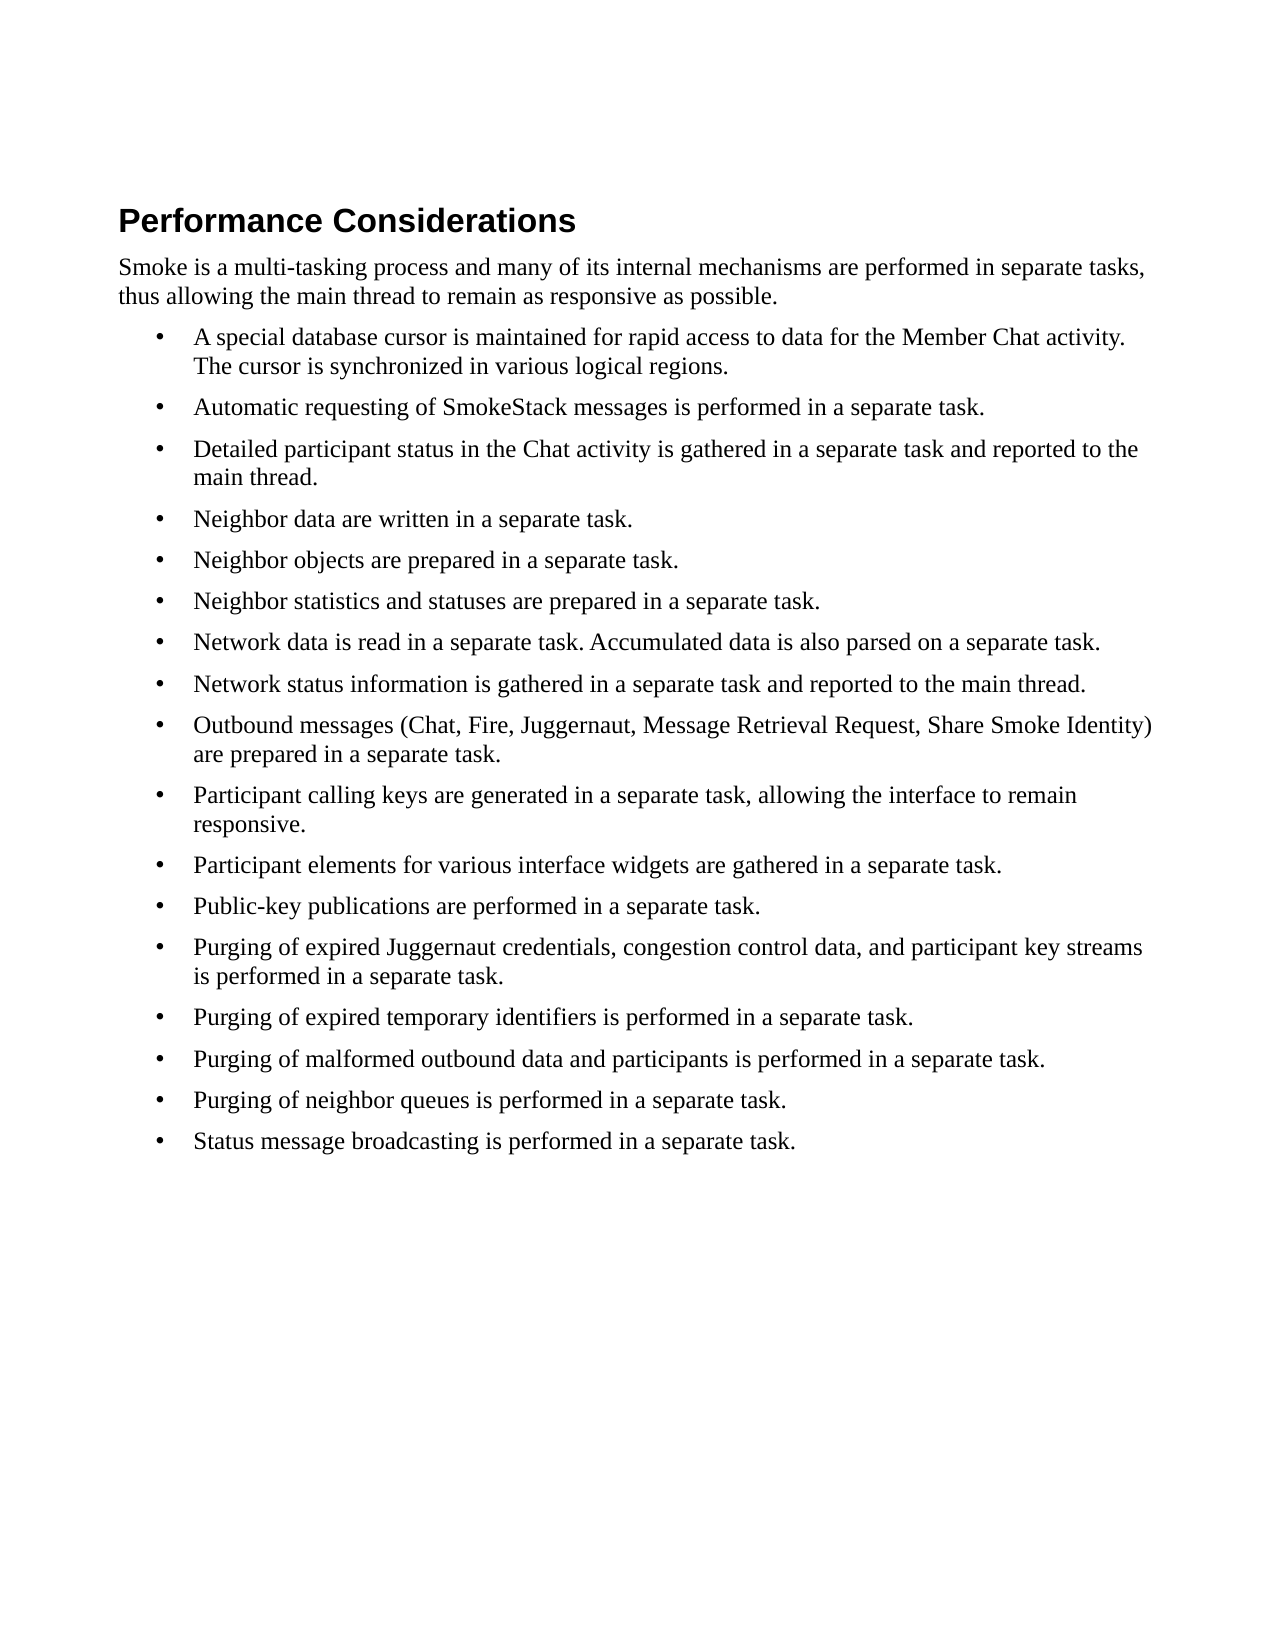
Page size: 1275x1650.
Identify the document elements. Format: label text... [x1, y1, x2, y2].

list Purging of malformed outbound data and participants is performed in a separate task. [156, 1044, 1157, 1072]
list Participant calling keys are generated in a separate task, allowing the interface to remain responsive. [156, 780, 1157, 837]
list Network status information is gathered in a separate task and reported to the main thread. [156, 669, 1157, 697]
list Status message broadcasting is performed in a separate task. [156, 1126, 1157, 1155]
list Neighbor statistics and statuses are prepared in a separate task. [156, 586, 1157, 615]
list Neighbor data are written in a separate task. [156, 504, 1157, 532]
list Automatic requesting of SmokeStack messages is performed in a separate task. [156, 392, 1157, 421]
list Detailed participant status in the Chat activity is gathered in a separate task and reported to the main thread. [156, 434, 1157, 491]
list Outbound messages (Chat, Fire, Juggernaut, Message Retrieval Request, Share Smoke Identity) are prepared in a separate task. [156, 710, 1157, 767]
subtitle Performance Considerations [118, 201, 1157, 240]
list Purging of expired temporary identifiers is performed in a separate task. [156, 1002, 1157, 1031]
list A special database cursor is maintained for rapid access to data for the Member Chat activity. The cursor is synchronized in various logical regions. [156, 322, 1157, 380]
list Participant elements for various interface widgets are gathered in a separate task. [156, 850, 1157, 879]
list Neighbor objects are prepared in a separate task. [156, 545, 1157, 574]
text Smoke is a multi-tasking process and many of its internal mechanisms are performed in separate tasks, thus allowing the main thread to remain as responsive as possible. [118, 252, 1157, 310]
list Public-key publications are performed in a separate task. [156, 891, 1157, 920]
list Purging of expired Juggernaut credentials, congestion control data, and participant key streams is performed in a separate task. [156, 932, 1157, 990]
list Network data is read in a separate task. Accumulated data is also parsed on a separate task. [156, 627, 1157, 656]
list Purging of neighbor queues is performed in a separate task. [156, 1085, 1157, 1114]
